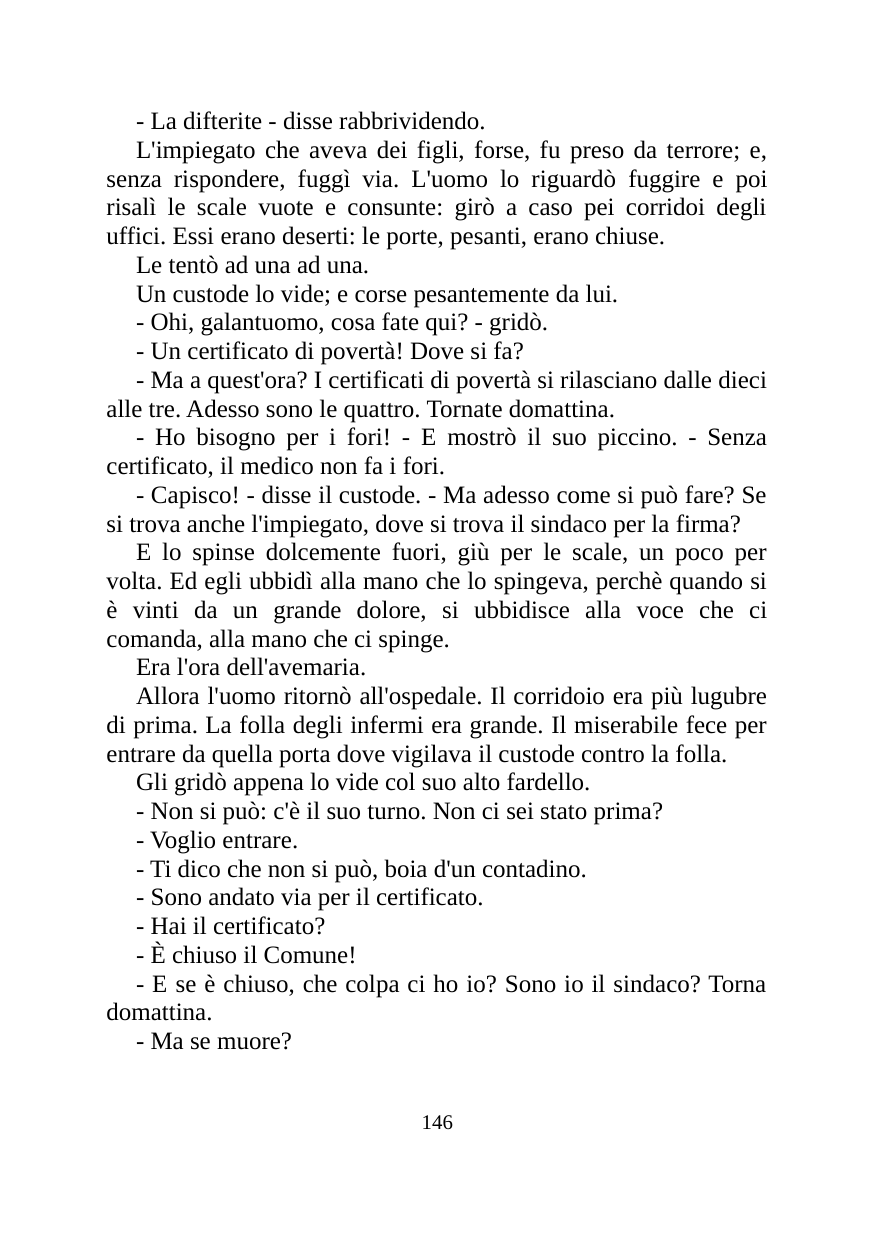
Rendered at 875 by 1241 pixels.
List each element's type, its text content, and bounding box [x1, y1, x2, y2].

text Allora l'uomo ritornò all'ospedale. Il corridoio era più lugubre di prima. La folla degli infermi era grande. Il miserabile fece per entrare da quella porta dove vigilava il custode contro la folla. [106, 681, 768, 767]
text - Voglio entrare. [106, 825, 768, 854]
text - La difterite - disse rabbrividendo. [106, 106, 768, 135]
text - Ti dico che non si può, boia d'un contadino. [106, 854, 768, 882]
text Un custode lo vide; e corse pesantemente da lui. [106, 279, 768, 307]
text Le tentò ad una ad una. [106, 250, 768, 279]
text E lo spinse dolcemente fuori, giù per le scale, un poco per volta. Ed egli ubbidì alla mano che lo spingeva, perchè quando si è vinti da un grande dolore, si ubbidisce alla voce che ci comanda, alla mano che ci spinge. [106, 537, 768, 652]
text - Un certificato di povertà! Dove si fa? [106, 336, 768, 365]
text - Non si può: c'è il suo turno. Non ci sei stato prima? [106, 796, 768, 825]
text - Ho bisogno per i fori! - E mostrò il suo piccino. - Senza certificato, il medico non fa i fori. [106, 422, 768, 480]
text L'impiegato che aveva dei figli, forse, fu preso da terrore; e, senza rispondere, fuggì via. L'uomo lo riguardò fuggire e poi risalì le scale vuote e consunte: girò a caso pei corridoi degli uffici. Essi erano deserti: le porte, pesanti, erano chiuse. [106, 135, 768, 250]
text - Capisco! - disse il custode. - Ma adesso come si può fare? Se si trova anche l'impiegato, dove si trova il sindaco per la firma? [106, 480, 768, 537]
text - È chiuso il Comune! [106, 940, 768, 969]
text - Sono andato via per il certificato. [106, 882, 768, 911]
text - E se è chiuso, che colpa ci ho io? Sono io il sindaco? Torna domattina. [106, 969, 768, 1026]
text Era l'ora dell'avemaria. [106, 652, 768, 681]
text - Hai il certificato? [106, 911, 768, 940]
text - Ohi, galantuomo, cosa fate qui? - gridò. [106, 307, 768, 336]
text - Ma a quest'ora? I certificati di povertà si rilasciano dalle dieci alle tre. Adesso sono le quattro. Tornate domattina. [106, 365, 768, 422]
text - Ma se muore? [106, 1026, 768, 1055]
text Gli gridò appena lo vide col suo alto fardello. [106, 767, 768, 796]
